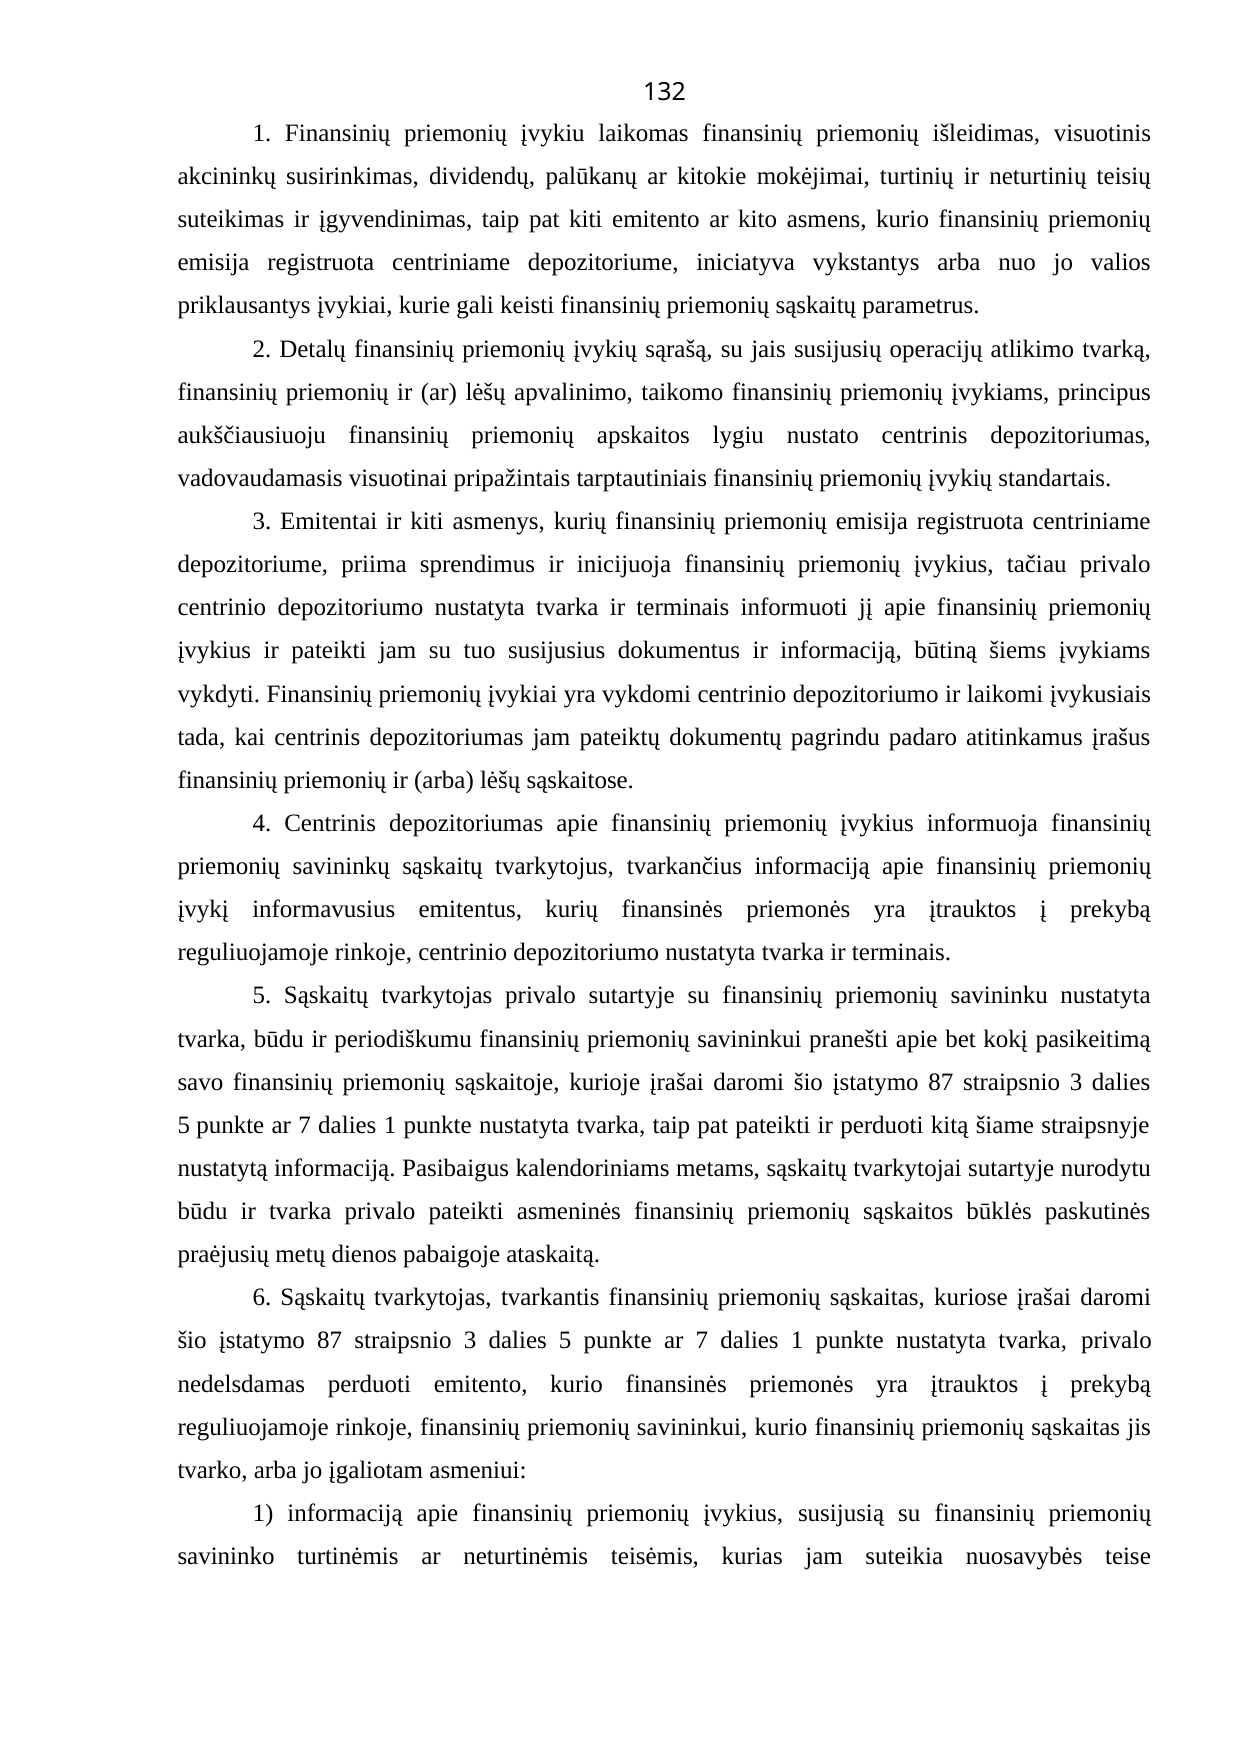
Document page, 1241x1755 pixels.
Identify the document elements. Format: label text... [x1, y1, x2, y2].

text 2. Detalų finansinių priemonių įvykių sąrašą, su jais susijusių operacijų atlikimo tvarką, finansinių priemonių ir (ar) lėšų apvalinimo, taikomo finansinių priemonių įvykiams, principus aukščiausiuoju finansinių priemonių apskaitos lygiu nustato centrinis depozitoriumas, vadovaudamasis visuotinai pripažintais tarptautiniais finansinių priemonių įvykių standartais. [177, 334, 1152, 492]
text 1) informaciją apie finansinių priemonių įvykius, susijusią su finansinių priemonių savininko turtinėmis ar neturtinėmis teisėmis, kurias jam suteikia nuosavybės teise [177, 1498, 1152, 1570]
text 3. Emitentai ir kiti asmenys, kurių finansinių priemonių emisija registruota centriniame depozitoriume, priima sprendimus ir inicijuoja finansinių priemonių įvykius, tačiau privalo centrinio depozitoriumo nustatyta tvarka ir terminais informuoti jį apie finansinių priemonių įvykius ir pateikti jam su tuo susijusius dokumentus ir informaciją, būtiną šiems įvykiams vykdyti. Finansinių priemonių įvykiai yra vykdomi centrinio depozitoriumo ir laikomi įvykusiais tada, kai centrinis depozitoriumas jam pateiktų dokumentų pagrindu padaro atitinkamus įrašus finansinių priemonių ir (arba) lėšų sąskaitose. [177, 506, 1152, 794]
text 1. Finansinių priemonių įvykiu laikomas finansinių priemonių išleidimas, visuotinis akcininkų susirinkimas, dividendų, palūkanų ar kitokie mokėjimai, turtinių ir neturtinių teisių suteikimas ir įgyvendinimas, taip pat kiti emitento ar kito asmens, kurio finansinių priemonių emisija registruota centriniame depozitoriume, iniciatyva vykstantys arba nuo jo valios priklausantys įvykiai, kurie gali keisti finansinių priemonių sąskaitų parametrus. [177, 118, 1152, 319]
text 5. Sąskaitų tvarkytojas privalo sutartyje su finansinių priemonių savininku nustatyta tvarka, būdu ir periodiškumu finansinių priemonių savininkui pranešti apie bet kokį pasikeitimą savo finansinių priemonių sąskaitoje, kurioje įrašai daromi šio įstatymo 87 straipsnio 3 dalies 5 punkte ar 7 dalies 1 punkte nustatyta tvarka, taip pat pateikti ir perduoti kitą šiame straipsnyje nustatytą informaciją. Pasibaigus kalendoriniams metams, sąskaitų tvarkytojai sutartyje nurodytu būdu ir tvarka privalo pateikti asmeninės finansinių priemonių sąskaitos būklės paskutinės praėjusių metų dienos pabaigoje ataskaitą. [177, 981, 1152, 1268]
text 4. Centrinis depozitoriumas apie finansinių priemonių įvykius informuoja finansinių priemonių savininkų sąskaitų tvarkytojus, tvarkančius informaciją apie finansinių priemonių įvykį informavusius emitentus, kurių finansinės priemonės yra įtrauktos į prekybą reguliuojamoje rinkoje, centrinio depozitoriumo nustatyta tvarka ir terminais. [177, 808, 1152, 966]
text 6. Sąskaitų tvarkytojas, tvarkantis finansinių priemonių sąskaitas, kuriose įrašai daromi šio įstatymo 87 straipsnio 3 dalies 5 punkte ar 7 dalies 1 punkte nustatyta tvarka, privalo nedelsdamas perduoti emitento, kurio finansinės priemonės yra įtrauktos į prekybą reguliuojamoje rinkoje, finansinių priemonių savininkui, kurio finansinių priemonių sąskaitas jis tvarko, arba jo įgaliotam asmeniui: [177, 1282, 1152, 1484]
